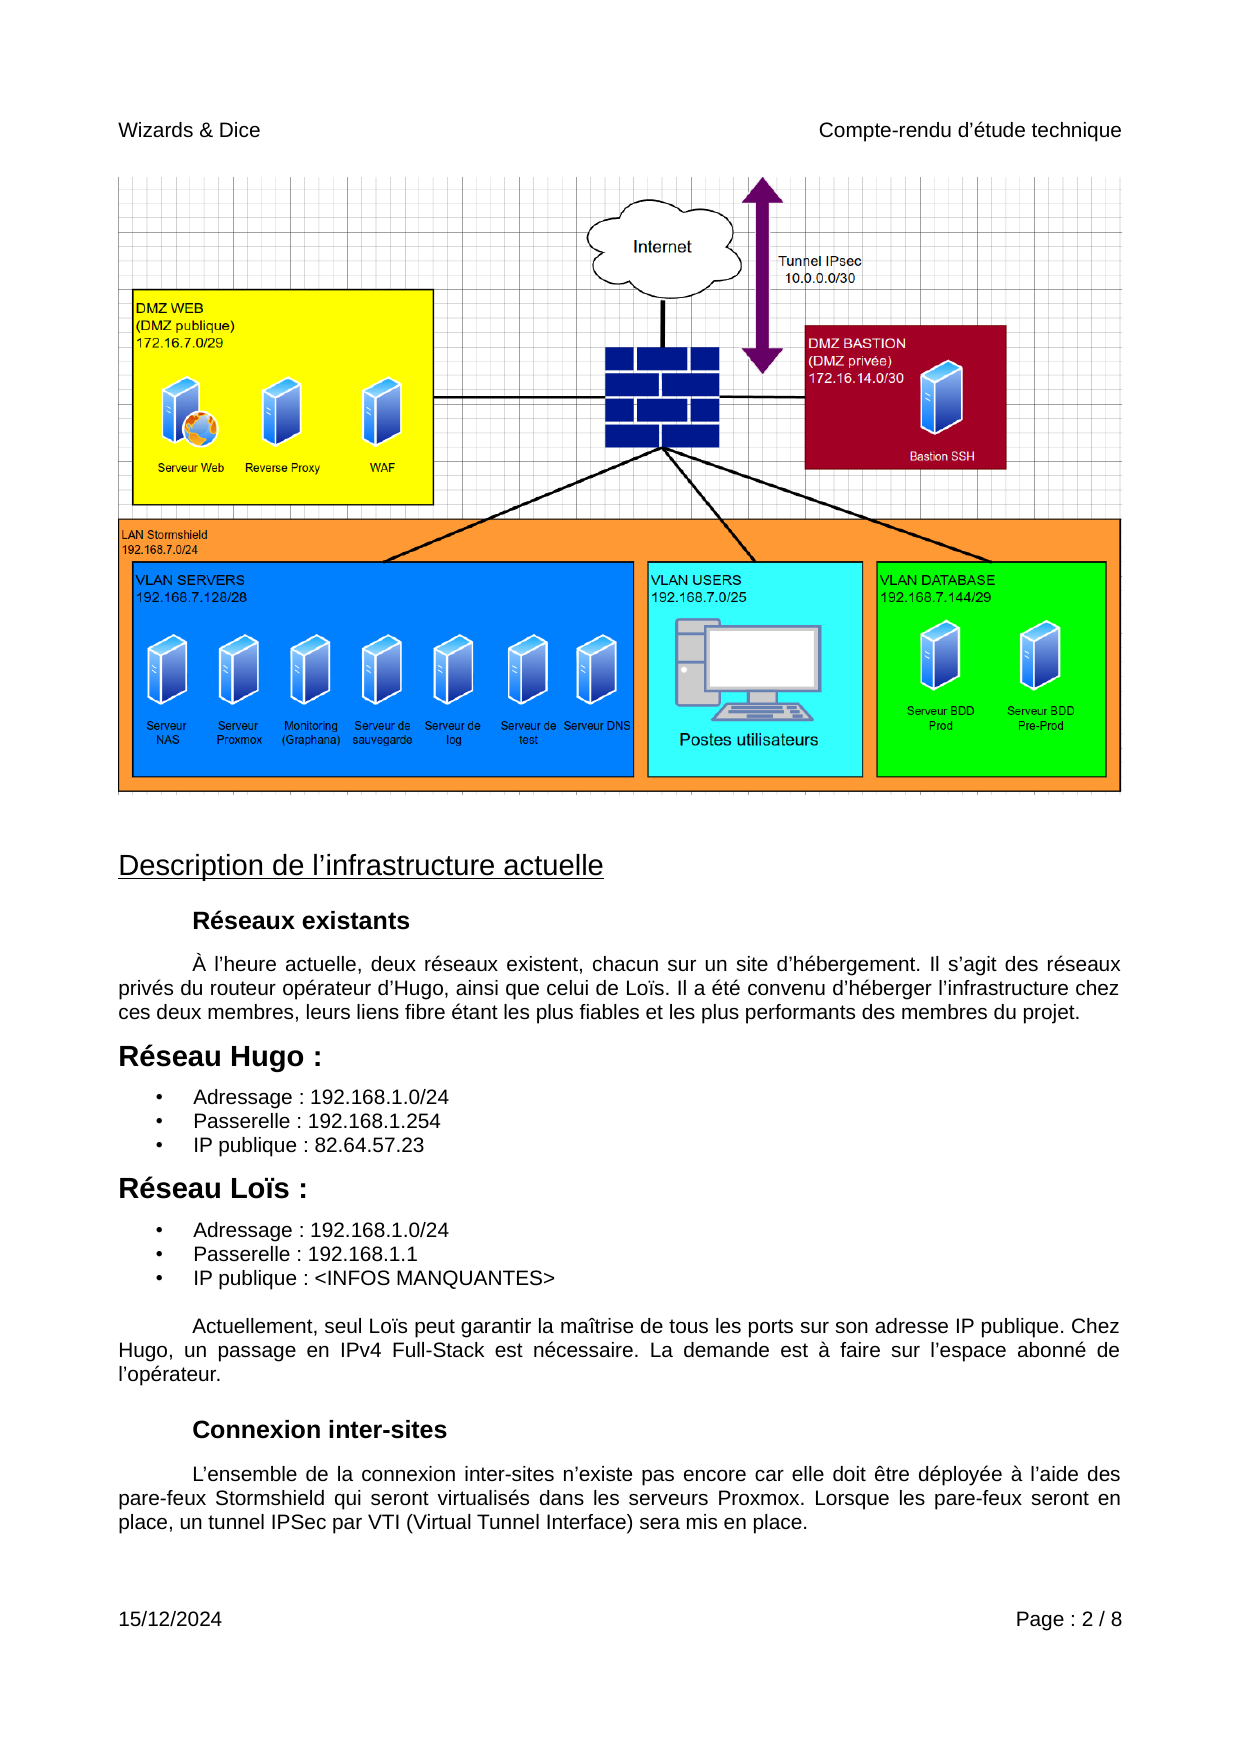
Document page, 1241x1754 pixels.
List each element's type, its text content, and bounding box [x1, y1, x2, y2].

text À l’heure actuelle, deux réseaux existent, chacun sur un site d’hébergement. Il s’agit des réseaux privés du routeur opérateur d’Hugo, ainsi que celui de Loïs. Il a été convenu d’héberger l’infrastructure chez ces deux membres, leurs liens fibre étant les plus fiables et les plus performants des membres du projet. [118, 952, 1122, 1024]
subtitle Réseau Loïs : [118, 1171, 1122, 1205]
subtitle Description de l’infrastructure actuelle [118, 848, 1122, 882]
list Adressage : 192.168.1.0/24 [156, 1217, 1122, 1241]
list IP publique : <INFOS MANQUANTES> [156, 1266, 1122, 1289]
subtitle Réseaux existants [192, 906, 1122, 934]
picture [118, 177, 1123, 795]
list Passerelle : 192.168.1.1 [156, 1241, 1122, 1266]
list IP publique : 82.64.57.23 [156, 1133, 1122, 1157]
subtitle Connexion inter-sites [192, 1415, 1122, 1444]
list Passerelle : 192.168.1.254 [156, 1109, 1122, 1133]
list Adressage : 192.168.1.0/24 [156, 1084, 1122, 1109]
text L’ensemble de la connexion inter-sites n’existe pas encore car elle doit être déployée à l’aide des pare-feux Stormshield qui seront virtualisés dans les serveurs Proxmox. Lorsque les pare-feux seront en place, un tunnel IPSec par VTI (Virtual Tunnel Interface) sera mis en place. [118, 1462, 1122, 1534]
text Actuellement, seul Loïs peut garantir la maîtrise de tous les ports sur son adresse IP publique. Chez Hugo, un passage en IPv4 Full-Stack est nécessaire. La demande est à faire sur l’espace abonné de l’opérateur. [118, 1313, 1122, 1385]
subtitle Réseau Hugo : [118, 1038, 1122, 1072]
